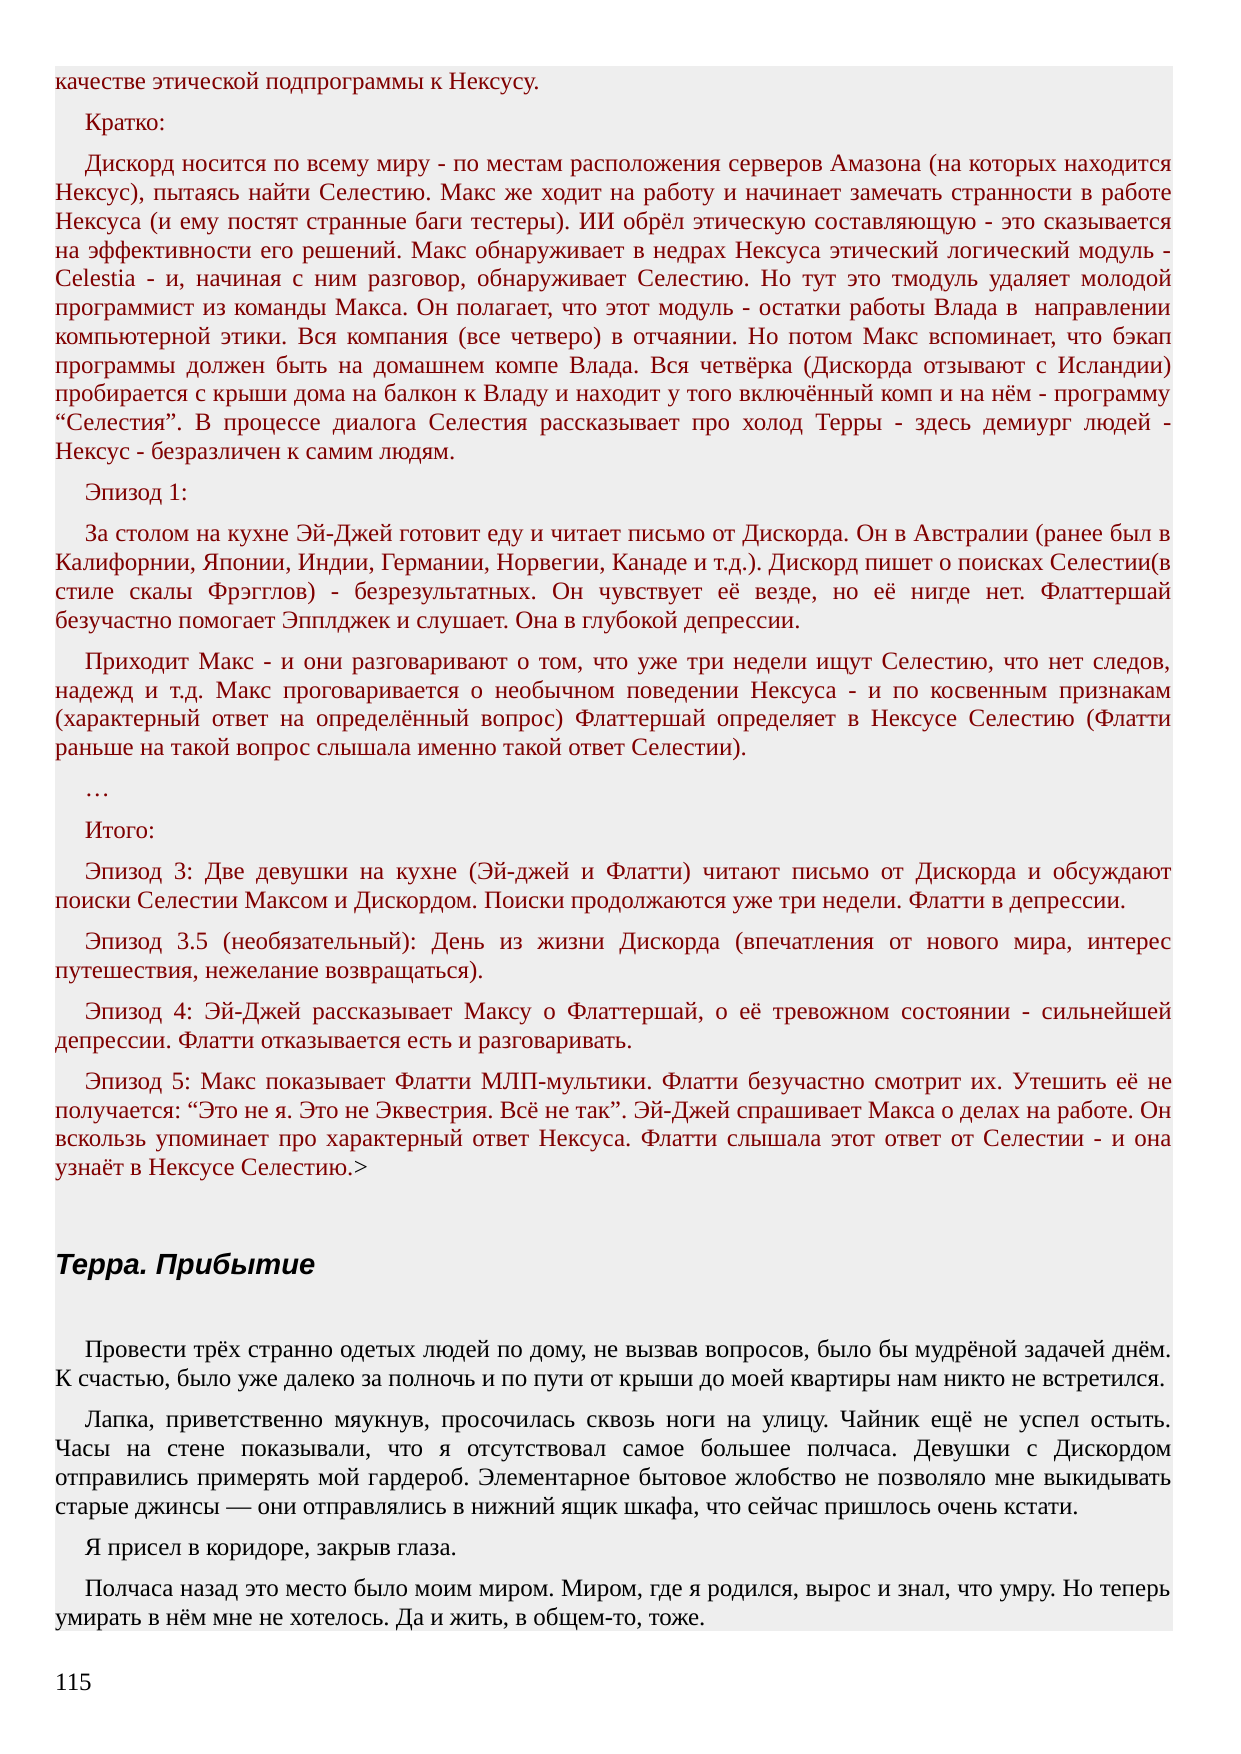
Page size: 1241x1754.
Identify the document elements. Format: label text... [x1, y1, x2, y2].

text Приходит Макс - и они разговаривают о том, что уже три недели ищут Селестию, что нет следов, надежд и т.д. Макс проговаривается о необычном поведении Нексуса - и по косвенным признакам (характерный ответ на определённый вопрос) Флаттершай определяет в Нексусе Селестию (Флатти раньше на такой вопрос слышала именно такой ответ Селестии). [55, 646, 1173, 761]
text качестве этической подпрограммы к Нексусу. [55, 66, 1173, 95]
text Эпизод 5: Макс показывает Флатти МЛП-мультики. Флатти безучастно смотрит их. Утешить её не получается: “Это не я. Это не Эквестрия. Всё не так”. Эй-Джей спрашивает Макса о делах на работе. Он вскользь упоминает про характерный ответ Нексуса. Флатти слышала этот ответ от Селестии - и она узнаёт в Нексусе Селестию.> [55, 1066, 1173, 1181]
text За столом на кухне Эй-Джей готовит еду и читает письмо от Дискорда. Он в Австралии (ранее был в Калифорнии, Японии, Индии, Германии, Норвегии, Канаде и т.д.). Дискорд пишет о поисках Селестии(в стиле скалы Фрэгглов) - безрезультатных. Он чувствует её везде, но её нигде нет. Флаттершай безучастно помогает Эпплджек и слушает. Она в глубокой депрессии. [55, 518, 1173, 633]
text … [55, 773, 1173, 802]
text Я присел в коридоре, закрыв глаза. [55, 1532, 1173, 1561]
text Дискорд носится по всему миру - по местам расположения серверов Амазона (на которых находится Нексус), пытаясь найти Селестию. Макс же ходит на работу и начинает замечать странности в работе Нексуса (и ему постят странные баги тестеры). ИИ обрёл этическую составляющую - это сказывается на эффективности его решений. Макс обнаруживает в недрах Нексуса этический логический модуль - Celestia - и, начиная с ним разговор, обнаруживает Селестию. Но тут это тмодуль удаляет молодой программист из команды Макса. Он полагает, что этот модуль - остатки работы Влада в направлении компьютерной этики. Вся компания (все четверо) в отчаянии. Но потом Макс вспоминает, что бэкап программы должен быть на домашнем компе Влада. Вся четвёрка (Дискорда отзывают с Исландии) пробирается с крыши дома на балкон к Владу и находит у того включённый комп и на нём - программу “Селестия”. В процессе диалога Селестия рассказывает про холод Терры - здесь демиург людей - Нексус - безразличен к самим людям. [55, 148, 1173, 465]
text Лапка, приветственно мяукнув, просочилась сквозь ноги на улицу. Чайник ещё не успел остыть. Часы на стене показывали, что я отсутствовал самое большее полчаса. Девушки с Дискордом отправились примерять мой гардероб. Элементарное бытовое жлобство не позволяло мне выкидывать старые джинсы — они отправлялись в нижний ящик шкафа, что сейчас пришлось очень кстати. [55, 1404, 1173, 1519]
text Эпизод 4: Эй-Джей рассказывает Максу о Флаттершай, о её тревожном состоянии - сильнейшей депрессии. Флатти отказывается есть и разговаривать. [55, 996, 1173, 1053]
subtitle Терра. Прибытие [55, 1247, 1173, 1281]
text Провести трёх странно одетых людей по дому, не вызвав вопросов, было бы мудрёной задачей днём. К счастью, было уже далеко за полночь и по пути от крыши до моей квартиры нам никто не встретился. [55, 1334, 1173, 1392]
text Эпизод 3.5 (необязательный): День из жизни Дискорда (впечатления от нового мира, интерес путешествия, нежелание возвращаться). [55, 926, 1173, 983]
text Итого: [55, 815, 1173, 843]
text Эпизод 3: Две девушки на кухне (Эй-джей и Флатти) читают письмо от Дискорда и обсуждают поиски Селестии Максом и Дискордом. Поиски продолжаются уже три недели. Флатти в депрессии. [55, 856, 1173, 913]
text Эпизод 1: [55, 477, 1173, 506]
text Полчаса назад это место было моим миром. Миром, где я родился, вырос и знал, что умру. Но теперь умирать в нём мне не хотелось. Да и жить, в общем-то, тоже. [55, 1573, 1173, 1631]
text Кратко: [55, 107, 1173, 136]
